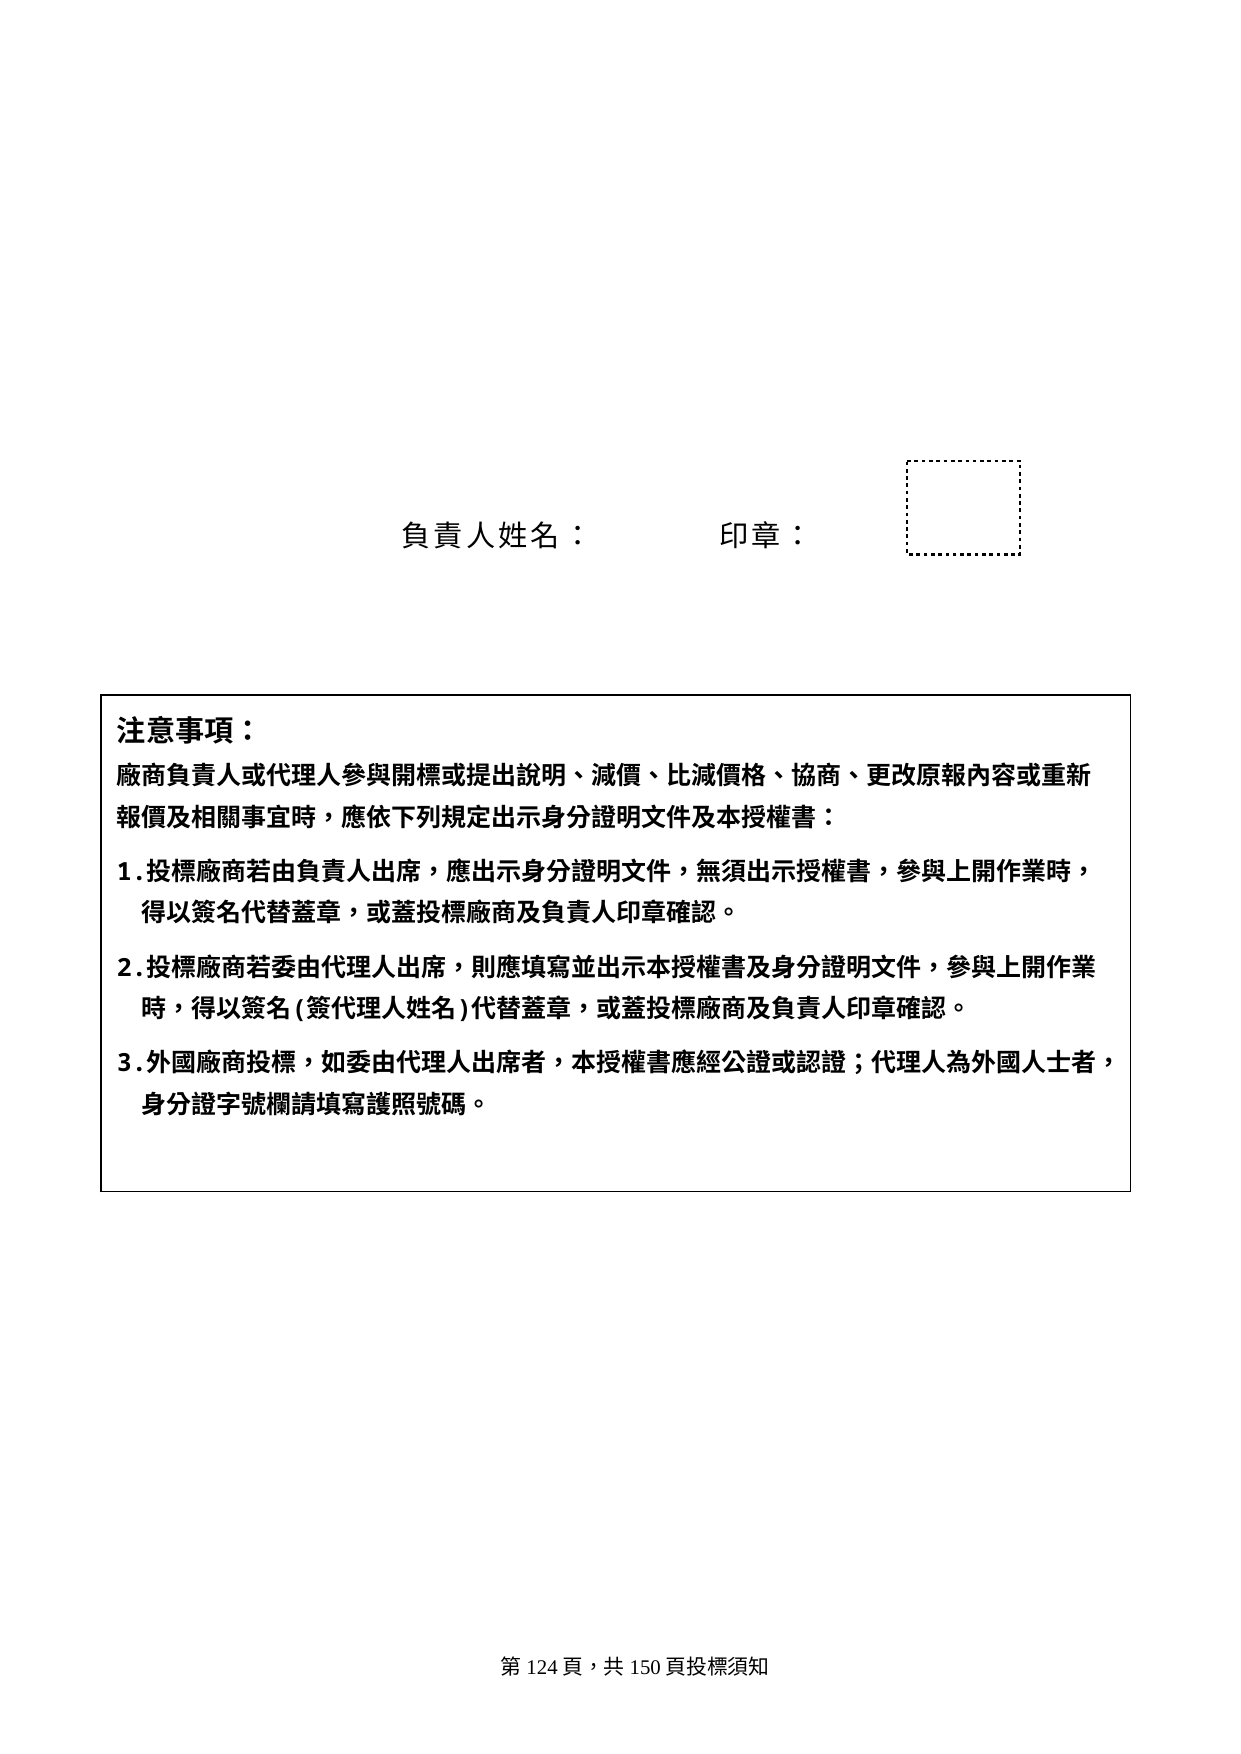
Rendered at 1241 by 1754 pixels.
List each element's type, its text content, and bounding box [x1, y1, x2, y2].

text 廠商負責人或代理人參與開標或提出說明、減價、比減價格、協商、更改原報內容或重新報價及相關事宜時，應依下列規定出示身分證明文件及本授權書： [117, 751, 1115, 834]
text [1020, 492, 1152, 554]
text 注意事項： [117, 703, 1115, 751]
text 負責人姓名： 印章： [118, 492, 907, 554]
text 1.投標廠商若由負責人出席，應出示身分證明文件，無須出示授權書，參與上開作業時，得以簽名代替蓋章，或蓋投標廠商及負責人印章確認。 [117, 847, 1115, 930]
text 3.外國廠商投標，如委由代理人出席者，本授權書應經公證或認證；代理人為外國人士者，身分證字號欄請填寫護照號碼。 [117, 1038, 1115, 1122]
text 2.投標廠商若委由代理人出席，則應填寫並出示本授權書及身分證明文件，參與上開作業時，得以簽名(簽代理人姓名)代替蓋章，或蓋投標廠商及負責人印章確認。 [117, 943, 1115, 1026]
